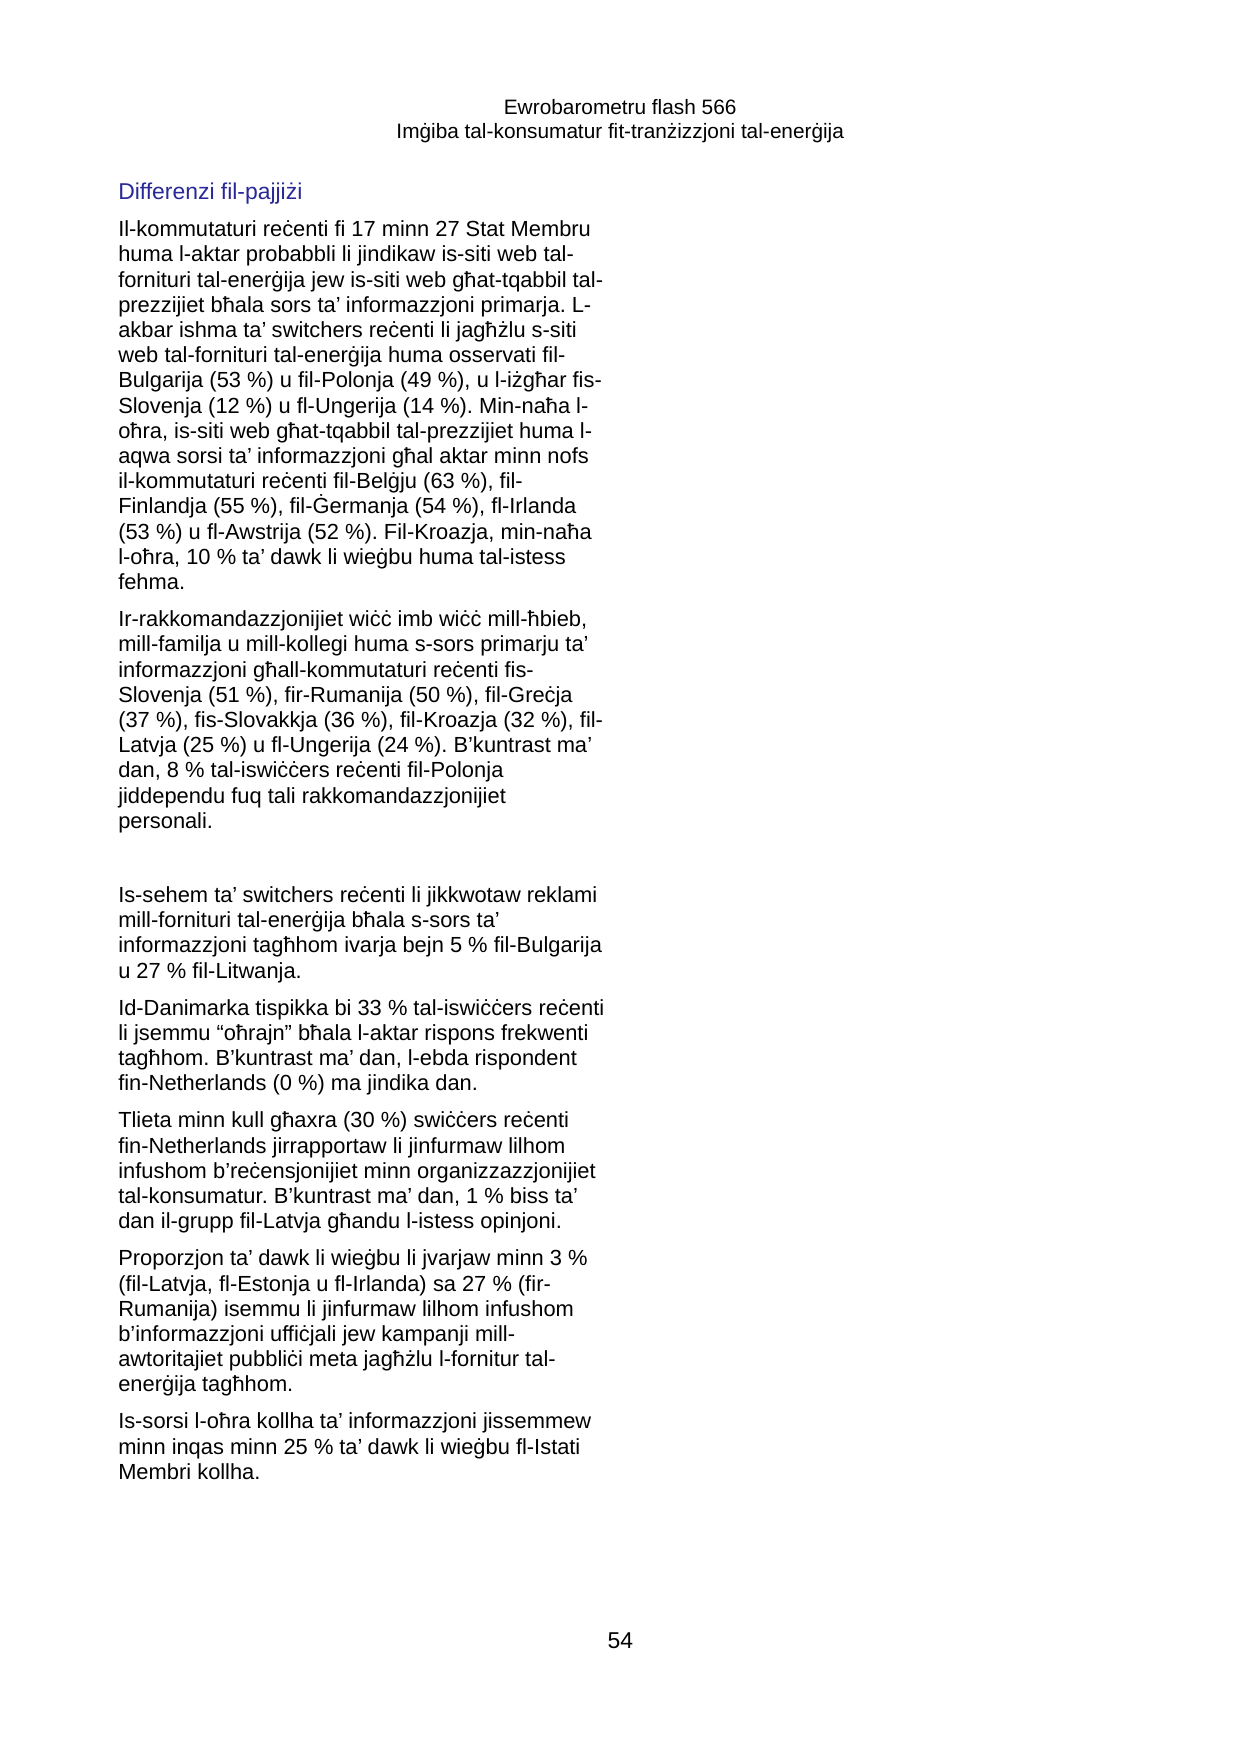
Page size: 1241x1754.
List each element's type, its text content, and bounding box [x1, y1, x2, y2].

text Il-kommutaturi reċenti fi 17 minn 27 Stat Membru huma l-aktar probabbli li jindikaw is-siti web tal-fornituri tal-enerġija jew is-siti web għat-tqabbil tal-prezzijiet bħala sors ta’ informazzjoni primarja. L-akbar ishma ta’ switchers reċenti li jagħżlu s-siti web tal-fornituri tal-enerġija huma osservati fil-Bulgarija (53 %) u fil-Polonja (49 %), u l-iżgħar fis-Slovenja (12 %) u fl-Ungerija (14 %). Min-naħa l-oħra, is-siti web għat-tqabbil tal-prezzijiet huma l-aqwa sorsi ta’ informazzjoni għal aktar minn nofs il-kommutaturi reċenti fil-Belġju (63 %), fil-Finlandja (55 %), fil-Ġermanja (54 %), fl-Irlanda (53 %) u fl-Awstrija (52 %). Fil-Kroazja, min-naħa l-oħra, 10 % ta’ dawk li wieġbu huma tal-istess fehma. [118, 216, 605, 594]
text Id-Danimarka tispikka bi 33 % tal-iswiċċers reċenti li jsemmu “oħrajn” bħala l-aktar rispons frekwenti tagħhom. B’kuntrast ma’ dan, l-ebda rispondent fin-Netherlands (0 %) ma jindika dan. [118, 994, 605, 1095]
text Is-sehem ta’ switchers reċenti li jikkwotaw reklami mill-fornituri tal-enerġija bħala s-sors ta’ informazzjoni tagħhom ivarja bejn 5 % fil-Bulgarija u 27 % fil-Litwanja. [118, 882, 605, 983]
text Tlieta minn kull għaxra (30 %) swiċċers reċenti fin-Netherlands jirrapportaw li jinfurmaw lilhom infushom b’reċensjonijiet minn organizzazzjonijiet tal-konsumatur. B’kuntrast ma’ dan, 1 % biss ta’ dan il-grupp fil-Latvja għandu l-istess opinjoni. [118, 1107, 605, 1233]
text Differenzi fil-pajjiżi [118, 178, 605, 204]
text Proporzjon ta’ dawk li wieġbu li jvarjaw minn 3 % (fil-Latvja, fl-Estonja u fl-Irlanda) sa 27 % (fir-Rumanija) isemmu li jinfurmaw lilhom infushom b’informazzjoni uffiċjali jew kampanji mill-awtoritajiet pubbliċi meta jagħżlu l-fornitur tal-enerġija tagħhom. [118, 1245, 605, 1396]
text Ir-rakkomandazzjonijiet wiċċ imb wiċċ mill-ħbieb, mill-familja u mill-kollegi huma s-sors primarju ta’ informazzjoni għall-kommutaturi reċenti fis-Slovenja (51 %), fir-Rumanija (50 %), fil-Greċja (37 %), fis-Slovakkja (36 %), fil-Kroazja (32 %), fil-Latvja (25 %) u fl-Ungerija (24 %). B’kuntrast ma’ dan, 8 % tal-iswiċċers reċenti fil-Polonja jiddependu fuq tali rakkomandazzjonijiet personali. [118, 606, 605, 833]
text Is-sorsi l-oħra kollha ta’ informazzjoni jissemmew minn inqas minn 25 % ta’ dawk li wieġbu fl-Istati Membri kollha. [118, 1408, 605, 1484]
